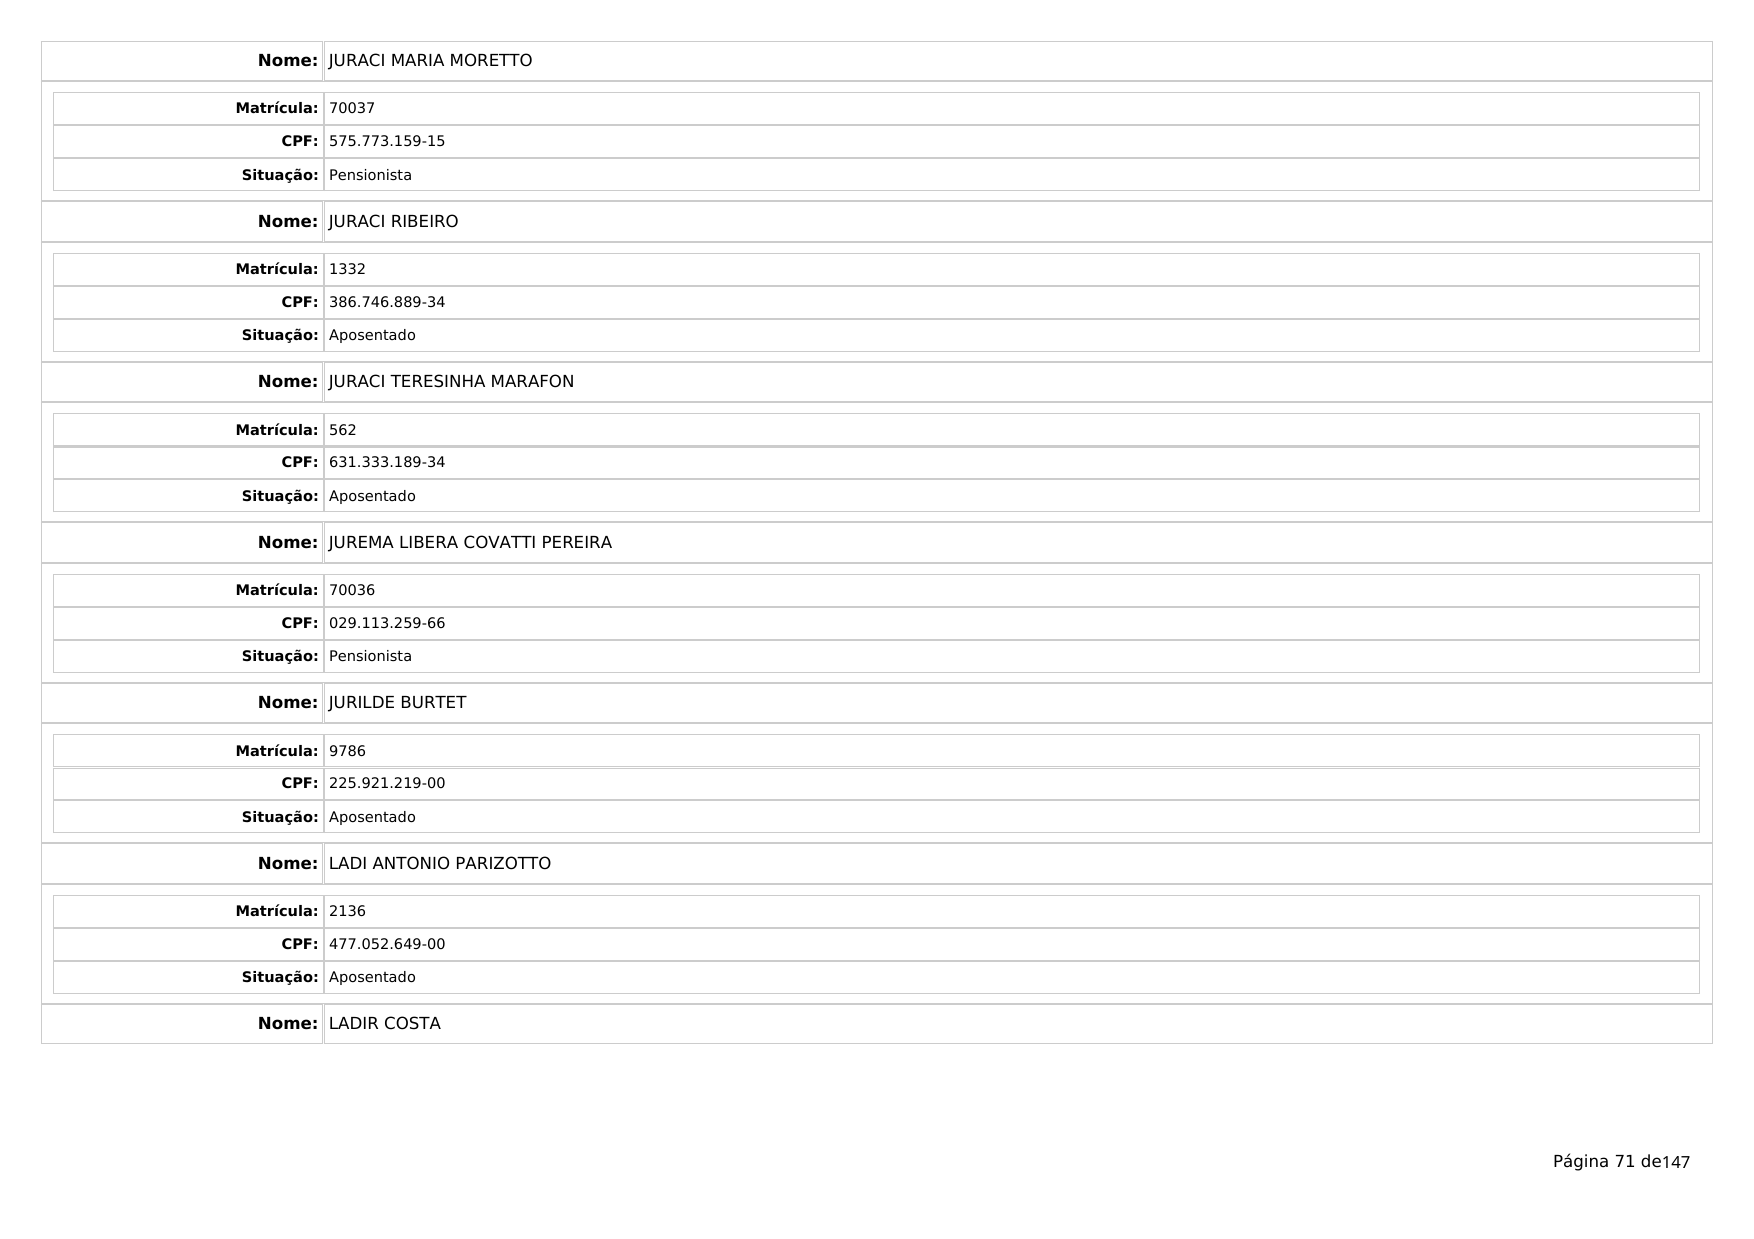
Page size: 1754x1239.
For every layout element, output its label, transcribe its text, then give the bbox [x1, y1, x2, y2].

table_header [324, 247, 1700, 253]
table_header [1700, 407, 1708, 413]
table_cell [1700, 574, 1708, 607]
table_cell [1700, 319, 1708, 352]
table_header [324, 889, 1700, 895]
table_header [53, 407, 324, 413]
table_cell 477.052.649-00 [325, 929, 1699, 960]
table_cell [1700, 607, 1708, 640]
table_header [1700, 86, 1708, 92]
table_cell Matrícula: [54, 93, 323, 124]
table_cell 70036 [325, 575, 1699, 606]
table_cell 2136 [325, 896, 1699, 927]
table_cell [1700, 92, 1708, 125]
table_cell 9786 [325, 735, 1699, 766]
table_cell [1713, 41, 1753, 81]
table_cell [0, 242, 41, 362]
table_cell [46, 734, 53, 767]
table_header [1700, 247, 1708, 253]
table_cell [1708, 479, 1712, 512]
table_cell [1708, 125, 1712, 158]
table_cell [1708, 895, 1712, 928]
table_cell [46, 446, 53, 479]
table_cell [0, 1044, 41, 1142]
table_cell Matrícula: [54, 254, 323, 285]
table_cell [46, 253, 53, 286]
table_cell [46, 479, 53, 512]
table_cell Nome: [42, 363, 322, 401]
table_cell [1708, 734, 1712, 767]
table_cell [46, 125, 53, 158]
table_cell [1708, 413, 1712, 446]
table_header [53, 728, 324, 734]
table_cell 1332 [325, 254, 1699, 285]
table_header [53, 889, 324, 895]
table_cell [324, 1142, 1531, 1182]
table_header [41, 0, 323, 41]
table_cell Aposentado [325, 480, 1699, 511]
table_cell [1713, 563, 1753, 683]
table_cell [1713, 843, 1753, 884]
table_cell JURILDE BURTET [325, 684, 1712, 722]
table_cell Nome: [42, 684, 322, 722]
table_cell [46, 413, 53, 446]
table_cell [42, 724, 1712, 842]
table_cell [46, 286, 53, 319]
table_cell CPF: [54, 608, 323, 639]
table_cell Matrícula: [54, 414, 323, 445]
table_cell [1708, 92, 1712, 125]
table_header [324, 86, 1700, 92]
table_cell Situação: [54, 962, 323, 993]
table_cell [1713, 884, 1753, 1004]
table_cell [1708, 574, 1712, 607]
table_cell [1700, 640, 1708, 673]
table_cell [1708, 319, 1712, 352]
table_cell CPF: [54, 929, 323, 960]
table_cell [324, 1044, 1531, 1142]
table_cell [46, 961, 53, 994]
table_cell [1708, 800, 1712, 833]
table_cell JUREMA LIBERA COVATTI PEREIRA [325, 523, 1712, 562]
table_cell [1662, 1044, 1713, 1142]
table_cell [1713, 362, 1753, 402]
table_cell CPF: [54, 126, 323, 157]
table_cell [0, 522, 41, 563]
table_cell Aposentado [325, 320, 1699, 351]
table_cell [0, 884, 41, 1004]
table_cell [1708, 158, 1712, 191]
table_cell Nome: [42, 42, 322, 80]
table_header [324, 0, 1531, 41]
table_header [46, 568, 53, 574]
table_cell [1700, 895, 1708, 928]
table_header [1700, 568, 1708, 574]
table_cell [1708, 446, 1712, 479]
table_cell [0, 362, 41, 402]
table_cell Nome: [42, 1005, 322, 1043]
table_cell 386.746.889-34 [325, 287, 1699, 318]
table_cell 225.921.219-00 [325, 769, 1699, 799]
table_cell LADI ANTONIO PARIZOTTO [325, 844, 1712, 883]
table_cell JURACI RIBEIRO [325, 202, 1712, 241]
table_header [1662, 0, 1713, 41]
table_header [46, 86, 53, 92]
table_header [46, 728, 53, 734]
table_header [53, 568, 324, 574]
table_cell [42, 82, 1712, 200]
table_cell [1708, 961, 1712, 994]
table_cell [0, 1004, 41, 1044]
table_cell [46, 574, 53, 607]
table_cell [1713, 1142, 1753, 1182]
table_cell 562 [325, 414, 1699, 445]
table_header [1700, 889, 1708, 895]
table_cell [0, 41, 41, 81]
table_cell [1713, 1004, 1753, 1044]
table_cell [0, 563, 41, 683]
table_cell Pensionista [325, 159, 1699, 190]
table_cell [41, 1044, 323, 1142]
table_header [1531, 0, 1662, 41]
table_cell [0, 81, 41, 201]
table_cell Matrícula: [54, 575, 323, 606]
table_cell [46, 800, 53, 833]
table_cell [46, 607, 53, 640]
table_cell [1708, 253, 1712, 286]
table_cell [1713, 522, 1753, 563]
table_cell [1700, 446, 1708, 479]
table_cell [1708, 768, 1712, 800]
table_cell Aposentado [325, 801, 1699, 832]
table_cell [1708, 640, 1712, 673]
table_cell Nome: [42, 202, 322, 241]
table_cell [1531, 1044, 1662, 1142]
table_cell [0, 683, 41, 723]
table_cell Situação: [54, 641, 323, 672]
table_cell [1713, 402, 1753, 522]
table_cell Situação: [54, 801, 323, 832]
table_cell [1700, 800, 1708, 833]
table_cell [1700, 961, 1708, 994]
table_cell [41, 1142, 323, 1182]
table_cell [46, 928, 53, 961]
table_cell [46, 640, 53, 673]
table_cell [46, 319, 53, 352]
table_header [0, 0, 41, 41]
table_cell [1700, 734, 1708, 767]
table_cell Matrícula: [54, 896, 323, 927]
table_cell Página 71 de [1531, 1142, 1662, 1182]
table_cell CPF: [54, 769, 323, 799]
table_header [46, 247, 53, 253]
table_cell [1700, 286, 1708, 319]
table_cell JURACI TERESINHA MARAFON [325, 363, 1712, 401]
table_header [53, 86, 324, 92]
table_cell [1708, 928, 1712, 961]
table_cell 631.333.189-34 [325, 448, 1699, 478]
table_cell [46, 158, 53, 191]
table_cell JURACI MARIA MORETTO [325, 42, 1712, 80]
table_cell [0, 201, 41, 242]
table_header [53, 247, 324, 253]
table_cell [1713, 683, 1753, 723]
table_cell Matrícula: [54, 735, 323, 766]
table_cell [46, 768, 53, 800]
table_cell Aposentado [325, 962, 1699, 993]
table_cell [1700, 768, 1708, 800]
table_cell [1700, 253, 1708, 286]
table_cell LADIR COSTA [325, 1005, 1712, 1043]
table_cell Situação: [54, 480, 323, 511]
table_cell [1713, 201, 1753, 242]
table_cell [0, 1142, 41, 1182]
table_cell [1700, 479, 1708, 512]
table_cell [1700, 125, 1708, 158]
table_cell [1713, 242, 1753, 362]
table_cell Pensionista [325, 641, 1699, 672]
table_cell [0, 723, 41, 843]
table_header [324, 568, 1700, 574]
table_cell [0, 843, 41, 884]
table_header [324, 728, 1700, 734]
table_cell [42, 885, 1712, 1003]
table_header [1700, 728, 1708, 734]
table_cell [42, 564, 1712, 682]
table_cell CPF: [54, 287, 323, 318]
table_cell Nome: [42, 523, 322, 562]
table_cell [1700, 413, 1708, 446]
table_cell [46, 92, 53, 125]
table_cell 70037 [325, 93, 1699, 124]
table_cell 575.773.159-15 [325, 126, 1699, 157]
table_cell [42, 243, 1712, 361]
table_cell [1708, 607, 1712, 640]
table_cell [1708, 286, 1712, 319]
table_cell Situação: [54, 320, 323, 351]
table_cell [1700, 158, 1708, 191]
table_header [46, 889, 53, 895]
table_cell [0, 402, 41, 522]
table_header [324, 407, 1700, 413]
table_cell Nome: [42, 844, 322, 883]
table_header [46, 407, 53, 413]
table_cell [1713, 1044, 1753, 1142]
table_cell 029.113.259-66 [325, 608, 1699, 639]
table_header [1713, 0, 1753, 41]
table_cell [42, 403, 1712, 521]
table_cell [1713, 723, 1753, 843]
table_cell Situação: [54, 159, 323, 190]
table_cell [46, 895, 53, 928]
table_cell 147 [1662, 1142, 1713, 1182]
table_cell [1700, 928, 1708, 961]
table_cell CPF: [54, 448, 323, 478]
table_cell [1713, 81, 1753, 201]
